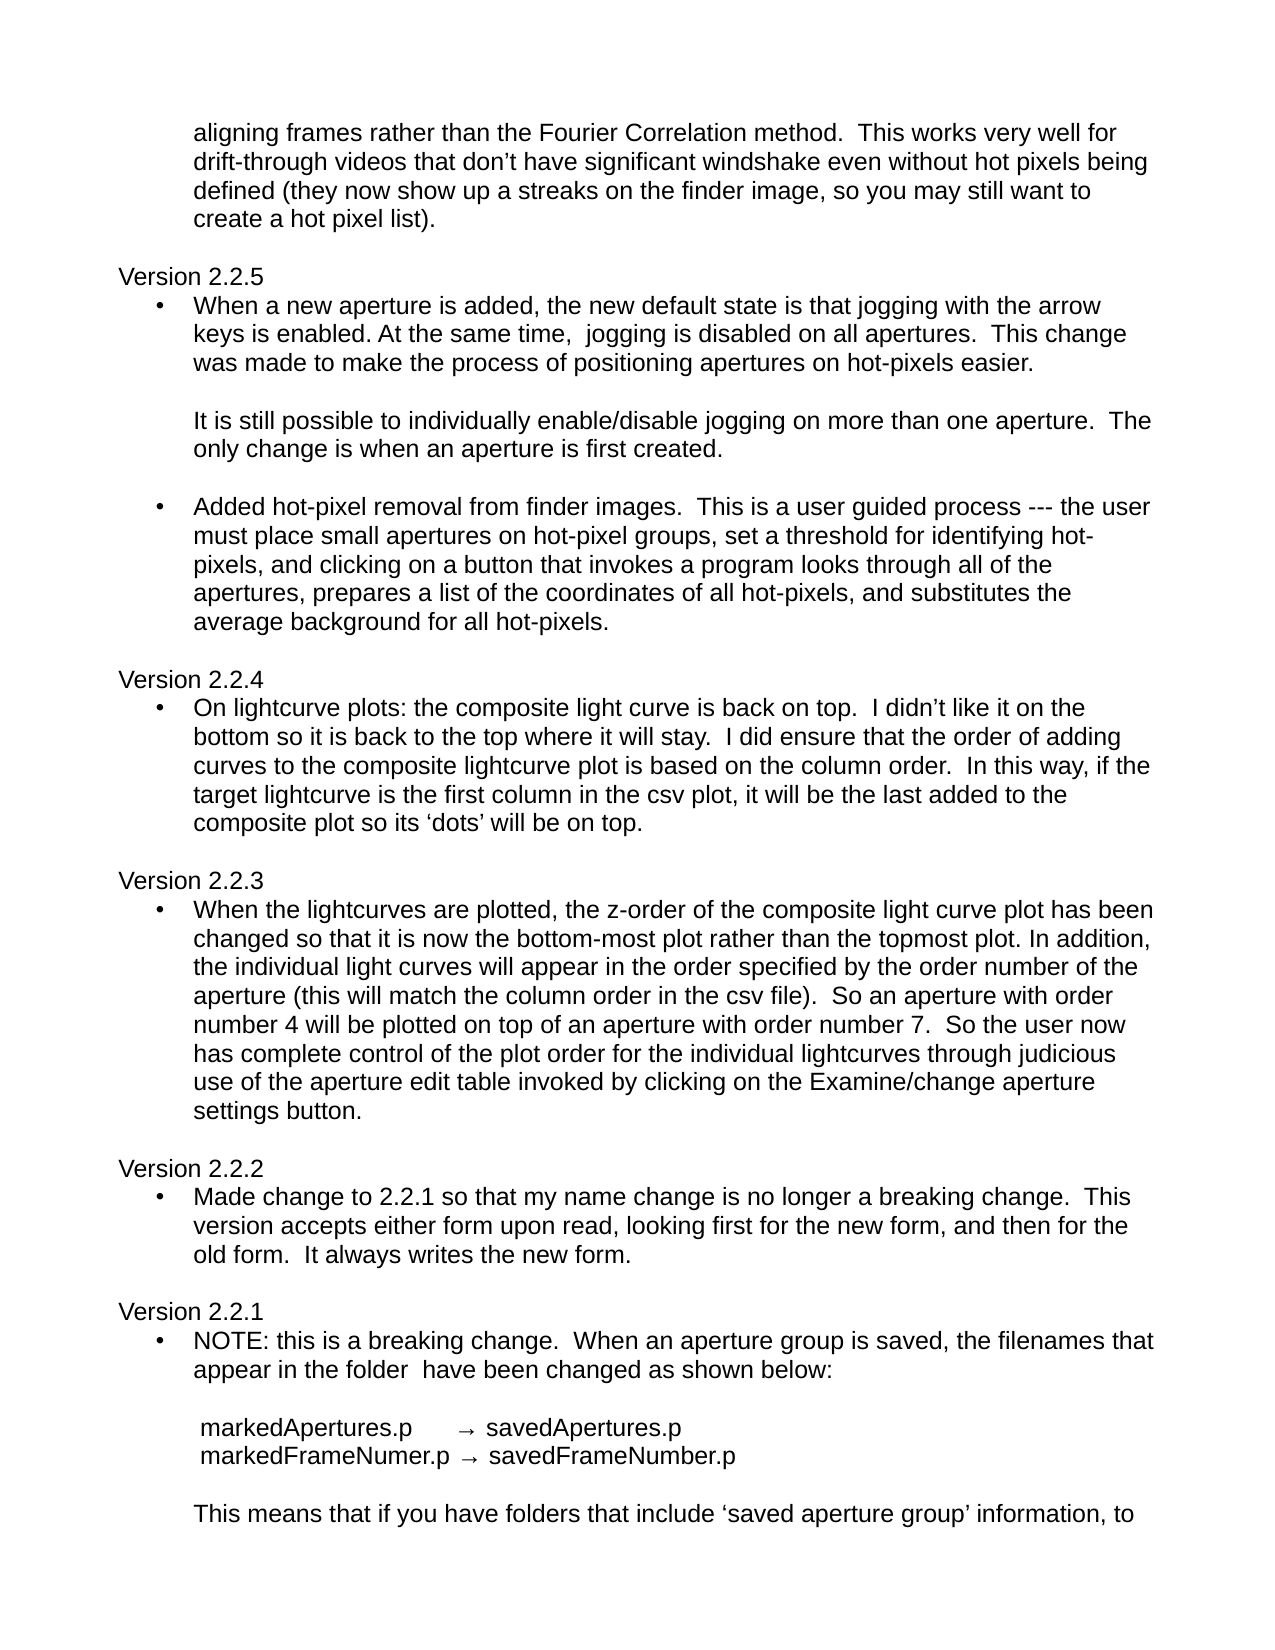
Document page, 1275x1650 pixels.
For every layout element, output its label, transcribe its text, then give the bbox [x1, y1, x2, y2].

list aligning frames rather than the Fourier Correlation method. This works very well for drift-through videos that don’t have significant windshake even without hot pixels being defined (they now show up a streaks on the finder image, so you may still want to create a hot pixel list). [156, 118, 1157, 233]
text Version 2.2.2 [118, 1153, 1157, 1182]
list When the lightcurves are plotted, the z-order of the composite light curve plot has been changed so that it is now the bottom-most plot rather than the topmost plot. In addition, the individual light curves will appear in the order specified by the order number of the aperture (this will match the column order in the csv file). So an aperture with order number 4 will be plotted on top of an aperture with order number 7. So the user now has complete control of the plot order for the individual lightcurves through judicious use of the aperture edit table invoked by clicking on the Examine/change aperture settings button. [156, 895, 1157, 1153]
text Version 2.2.4 [118, 664, 1157, 693]
list markedApertures.p → savedApertures.p markedFrameNumer.p → savedFrameNumber.p This means that if you have folders that include ‘saved aperture group’ information, to [156, 1384, 1157, 1527]
text Version 2.2.1 [118, 1297, 1157, 1326]
list NOTE: this is a breaking change. When an aperture group is saved, the filenames that appear in the folder have been changed as shown below: [156, 1326, 1157, 1384]
list When a new aperture is added, the new default state is that jogging with the arrow keys is enabled. At the same time, jogging is disabled on all apertures. This change was made to make the process of positioning apertures on hot-pixels easier. It is still possible to individually enable/disable jogging on more than one aperture. The only change is when an aperture is first created. [156, 291, 1157, 492]
list Added hot-pixel removal from finder images. This is a user guided process --- the user must place small apertures on hot-pixel groups, set a threshold for identifying hot-pixels, and clicking on a button that invokes a program looks through all of the apertures, prepares a list of the coordinates of all hot-pixels, and substitutes the average background for all hot-pixels. [156, 492, 1157, 664]
list Made change to 2.2.1 so that my name change is no longer a breaking change. This version accepts either form upon read, looking first for the new form, and then for the old form. It always writes the new form. [156, 1182, 1157, 1297]
list On lightcurve plots: the composite light curve is back on top. I didn’t like it on the bottom so it is back to the top where it will stay. I did ensure that the order of adding curves to the composite lightcurve plot is based on the column order. In this way, if the target lightcurve is the first column in the csv plot, it will be the last added to the composite plot so its ‘dots’ will be on top. [156, 693, 1157, 866]
text Version 2.2.5 [118, 262, 1157, 291]
text Version 2.2.3 [118, 866, 1157, 895]
